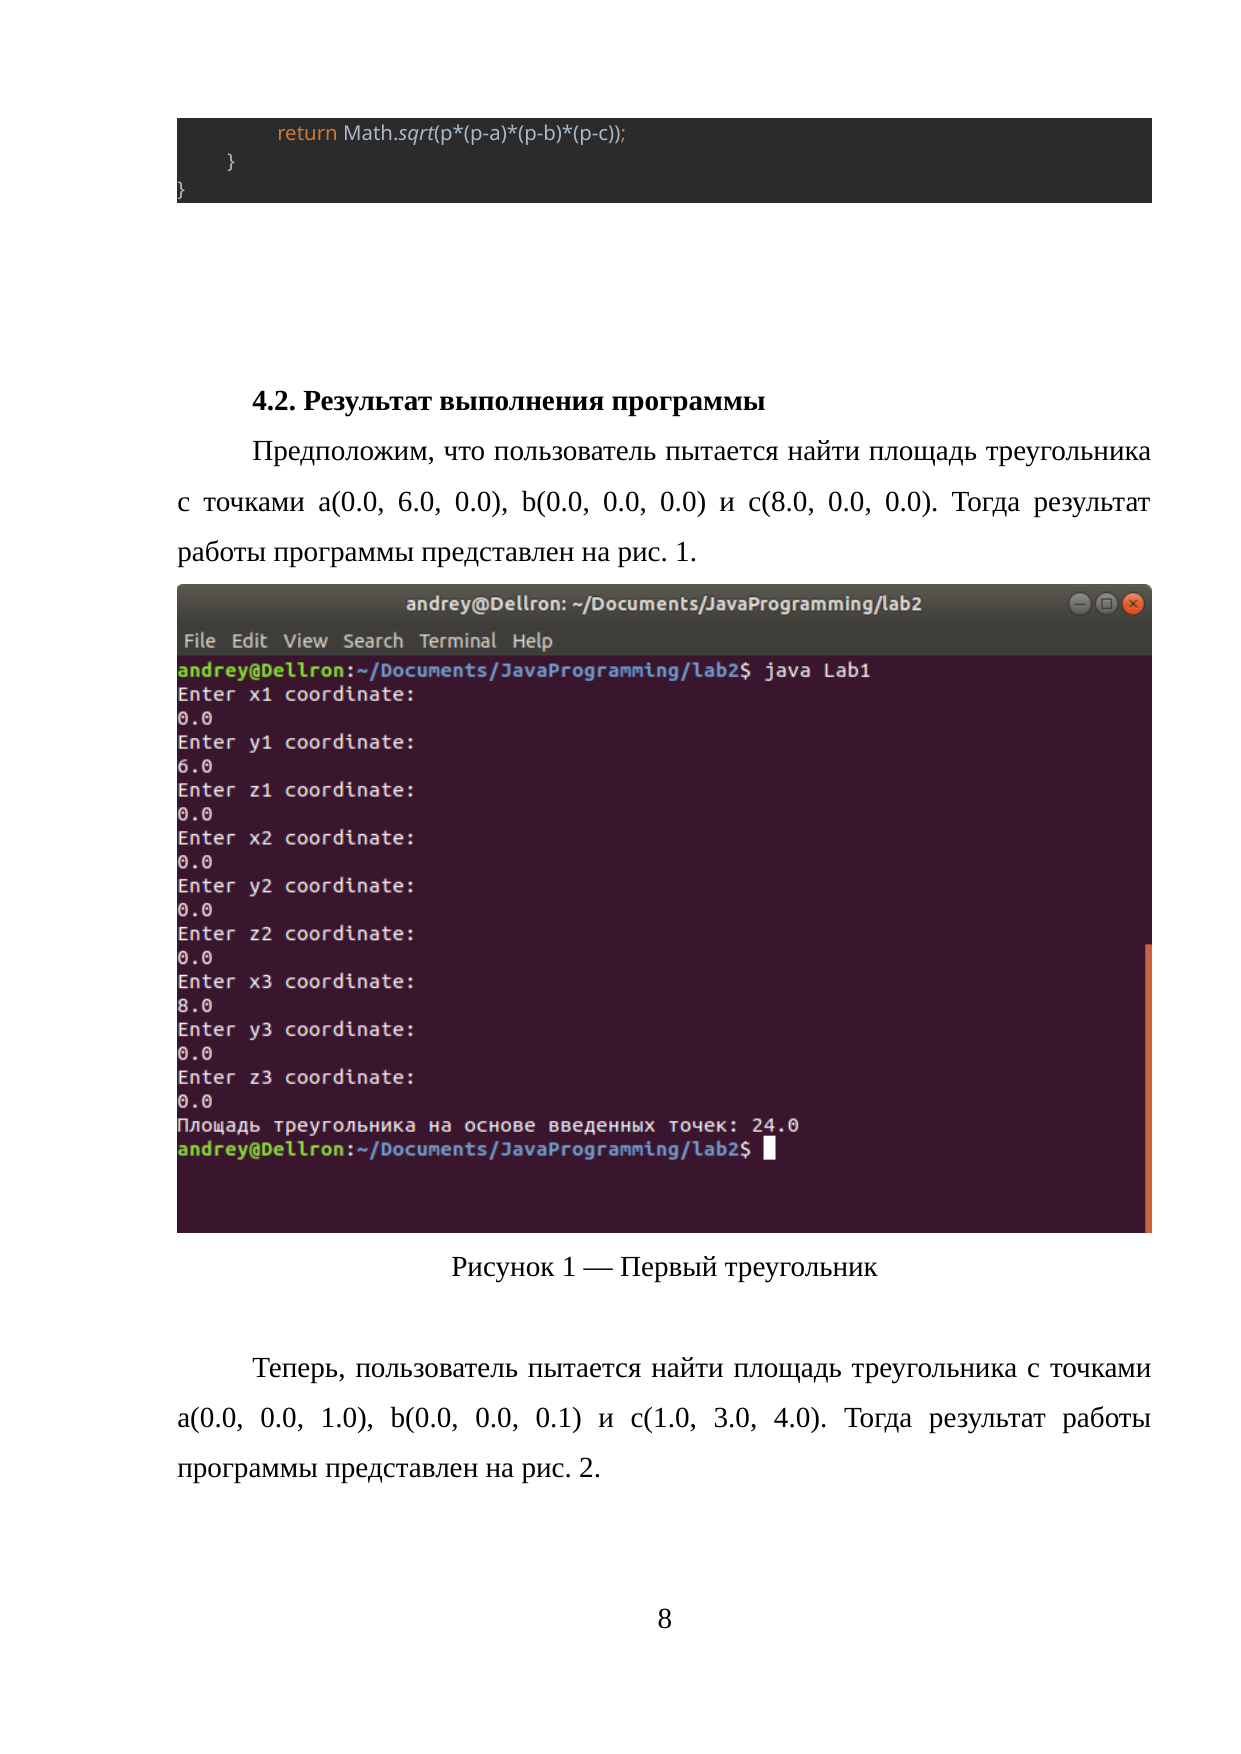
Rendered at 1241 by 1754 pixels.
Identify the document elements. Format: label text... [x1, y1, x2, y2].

text } [177, 147, 1152, 175]
text return Math.sqrt(p*(p-a)*(p-b)*(p-c)); [177, 118, 1152, 147]
text Теперь, пользователь пытается найти площадь треугольника с точками a(0.0, 0.0, 1.0), b(0.0, 0.0, 0.1) и c(1.0, 3.0, 4.0). Тогда результат работы программы представлен на рис. 2. [177, 1350, 1152, 1484]
text Предположим, что пользователь пытается найти площадь треугольника с точками a(0.0, 6.0, 0.0), b(0.0, 0.0, 0.0) и c(8.0, 0.0, 0.0). Тогда результат работы программы представлен на рис. 1. [177, 433, 1152, 567]
text Рисунок 1 — Первый треугольник [177, 1233, 1152, 1283]
picture [177, 584, 1152, 1233]
text } [177, 175, 1152, 203]
text 4.2. Результат выполнения программы [177, 383, 1152, 417]
